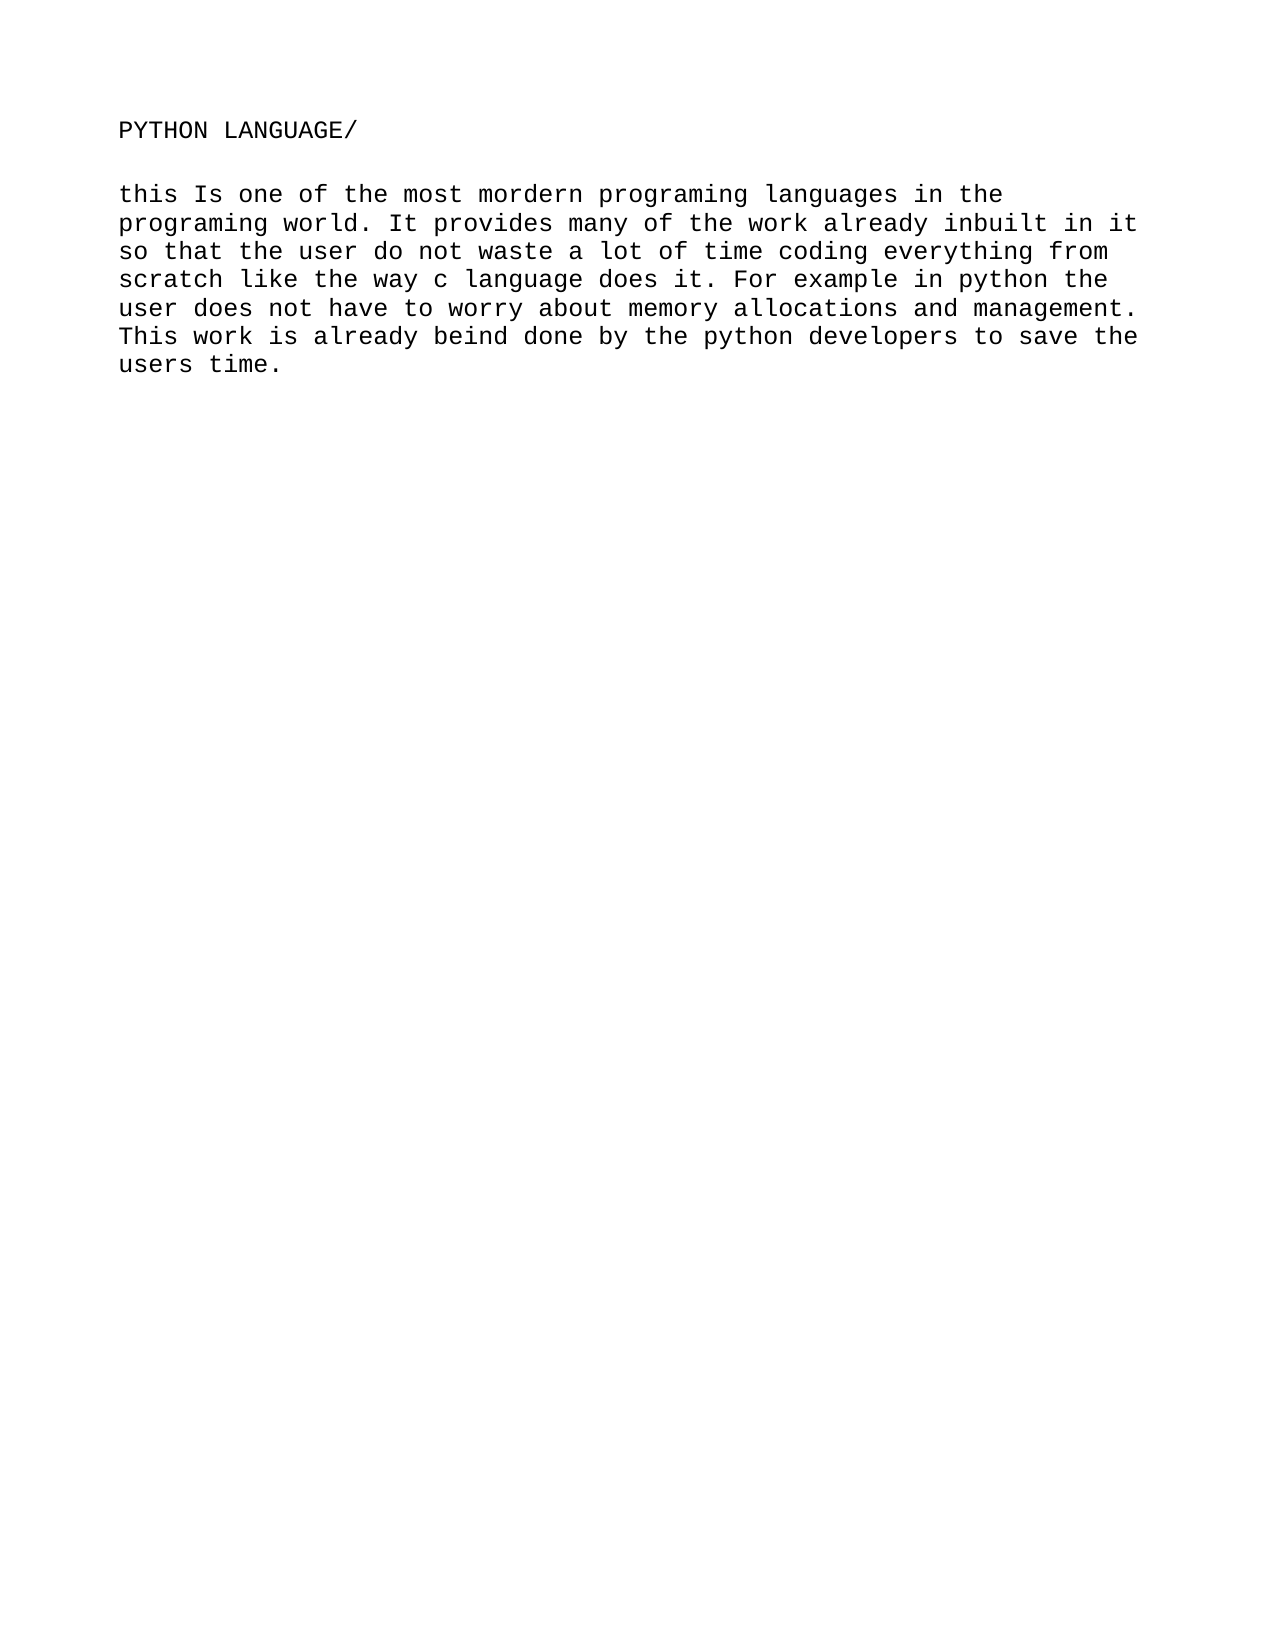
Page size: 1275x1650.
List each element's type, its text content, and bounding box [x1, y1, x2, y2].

text PYTHON LANGUAGE/ [118, 118, 1157, 146]
text this Is one of the most mordern programing languages in the programing world. It provides many of the work already inbuilt in it so that the user do not waste a lot of time coding everything from scratch like the way c language does it. For example in python the user does not have to worry about memory allocations and management. This work is already beind done by the python developers to save the users time. [118, 182, 1157, 380]
